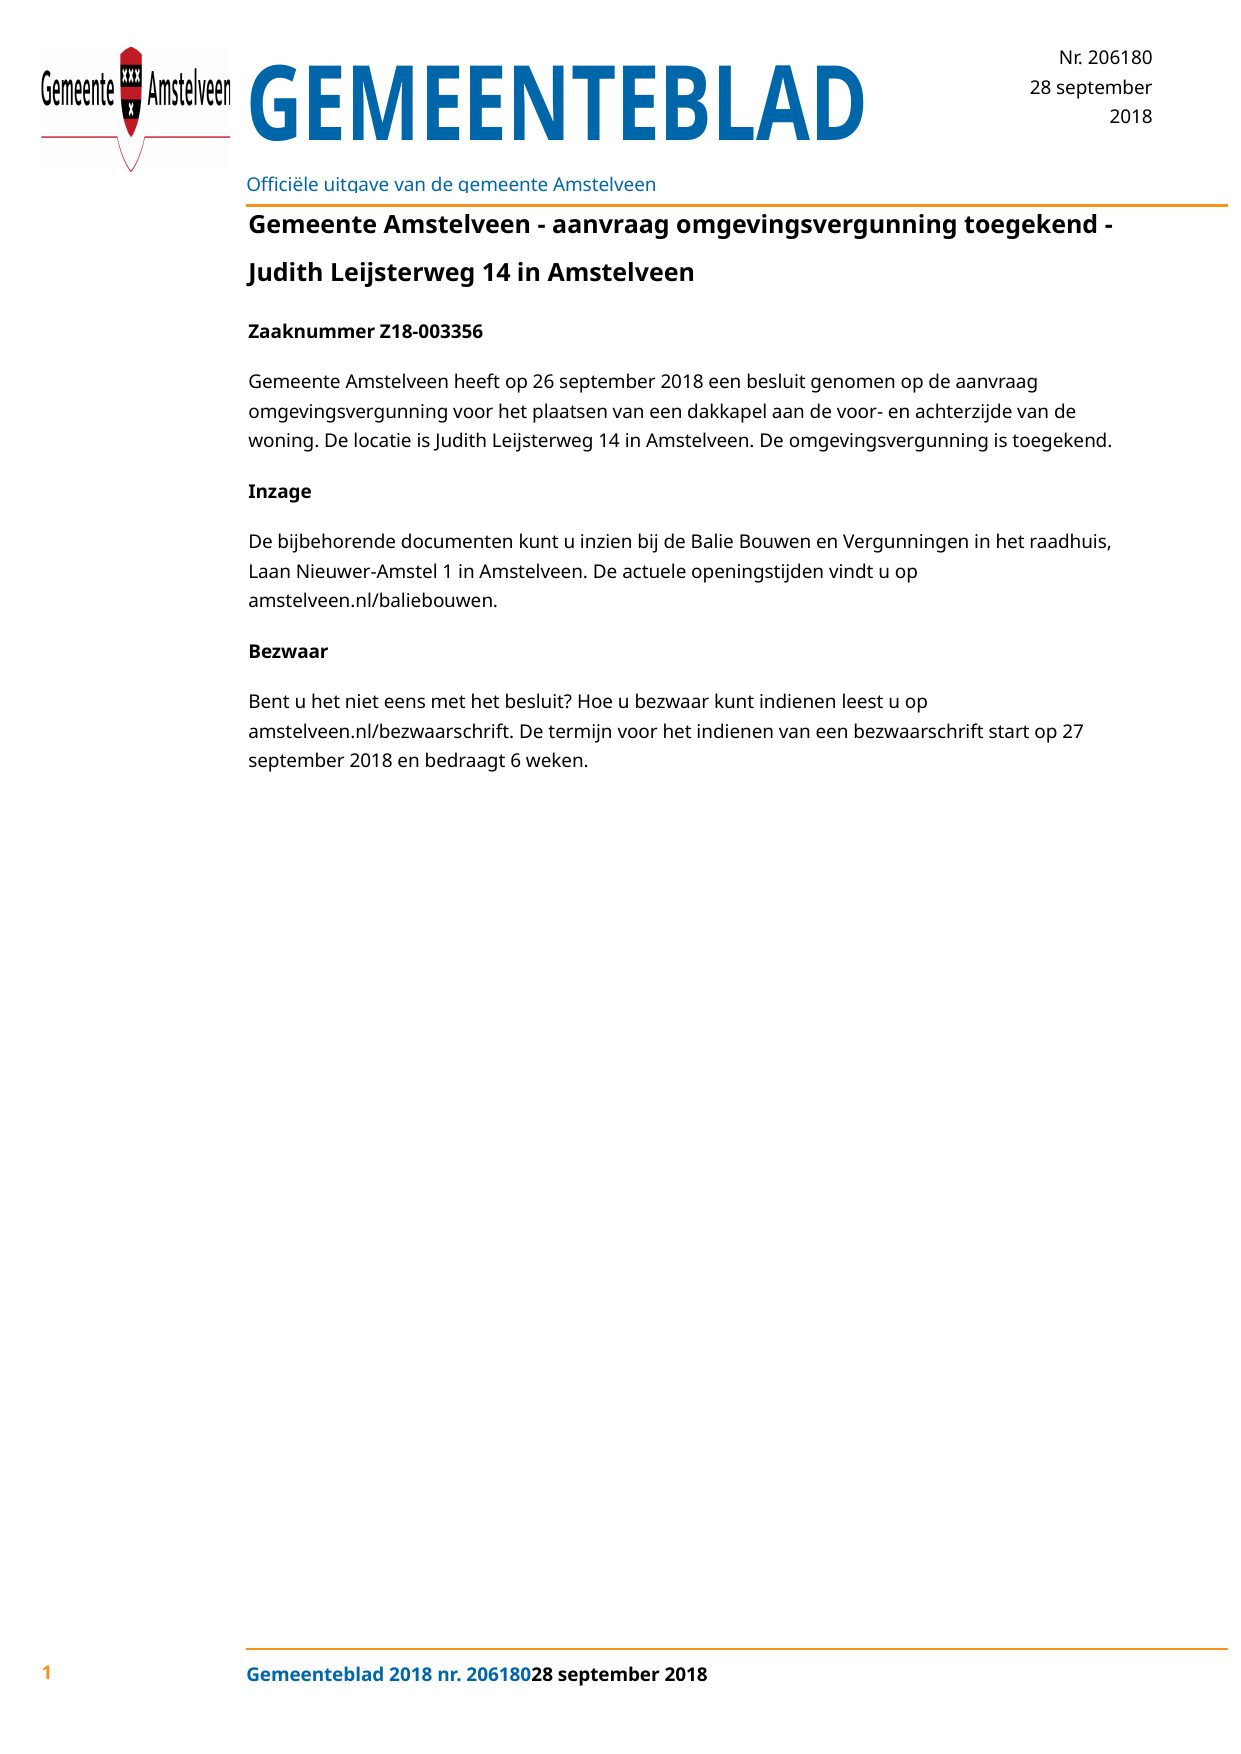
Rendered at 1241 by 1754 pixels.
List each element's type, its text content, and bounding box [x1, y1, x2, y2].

text Bezwaar [248, 638, 1152, 664]
text Inzage [248, 478, 1152, 504]
text Zaaknummer Z18-003356 [248, 318, 1152, 344]
text Bent u het niet eens met het besluit? Hoe u bezwaar kunt indienen leest u op amstelveen.nl/bezwaarschrift. De termijn voor het indienen van een bezwaarschrift start op 27 september 2018 en bedraagt 6 weken. [248, 688, 1152, 773]
text Gemeente Amstelveen heeft op 26 september 2018 een besluit genomen op de aanvraag omgevingsvergunning voor het plaatsen van een dakkapel aan de voor- en achterzijde van de woning. De locatie is Judith Leijsterweg 14 in Amstelveen. De omgevingsvergunning is toegekend. [248, 368, 1152, 453]
text Gemeente Amstelveen - aanvraag omgevingsvergunning toegekend - Judith Leijsterweg 14 in Amstelveen [248, 207, 1152, 288]
picture [41, 47, 231, 172]
text De bijbehorende documenten kunt u inzien bij de Balie Bouwen en Vergunningen in het raadhuis, Laan Nieuwer-Amstel 1 in Amstelveen. De actuele openingstijden vindt u op amstelveen.nl/baliebouwen. [248, 528, 1152, 613]
